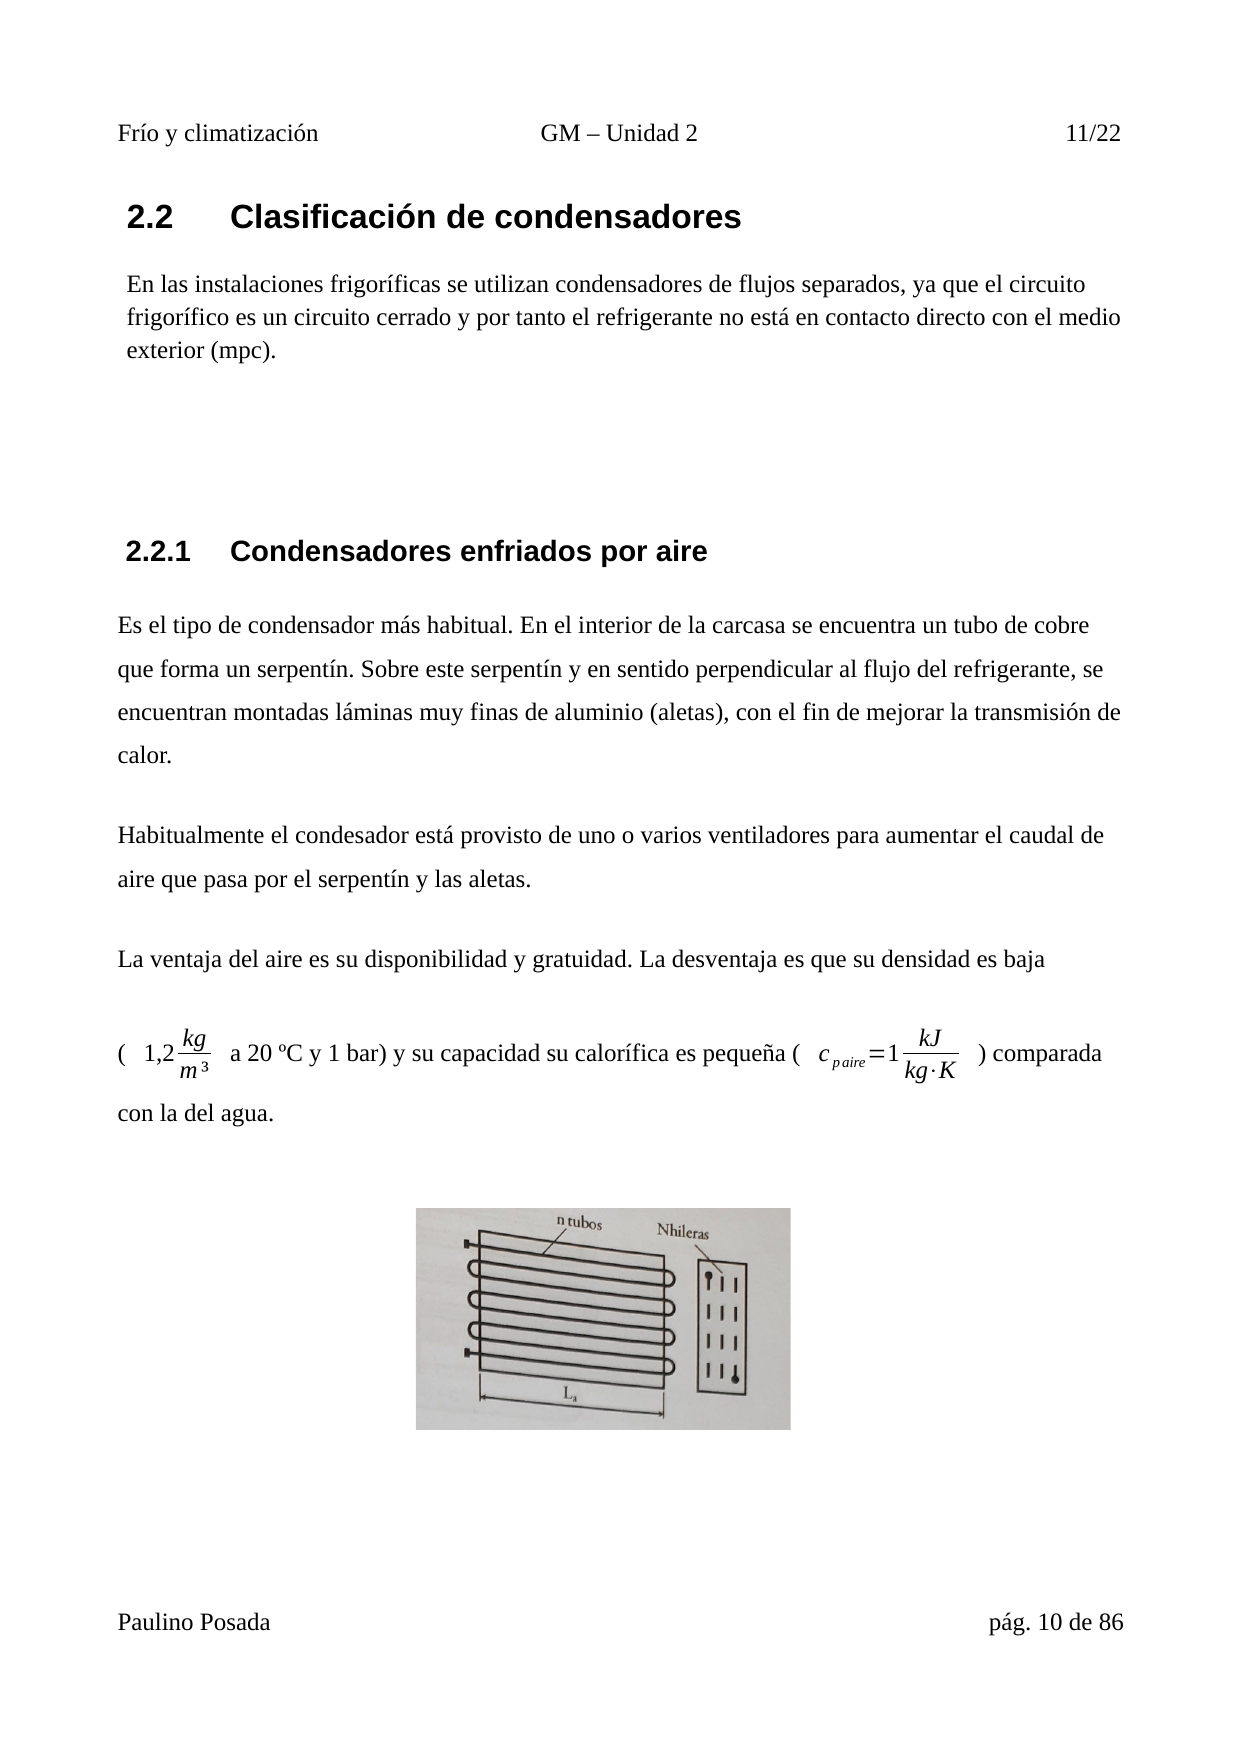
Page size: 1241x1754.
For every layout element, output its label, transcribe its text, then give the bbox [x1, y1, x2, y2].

subtitle Condensadores enfriados por aire [117, 534, 1123, 568]
text Es el tipo de condensador más habitual. En el interior de la carcasa se encuentra un tubo de cobre que forma un serpentín. Sobre este serpentín y en sentido perpendicular al flujo del refrigerante, se encuentran montadas láminas muy finas de aluminio (aletas), con el fin de mejorar la transmisión de calor. [117, 611, 1123, 769]
text Habitualmente el condesador está provisto de uno o varios ventiladores para aumentar el caudal de aire que pasa por el serpentín y las aletas. [117, 821, 1123, 892]
text La ventaja del aire es su disponibilidad y gratuidad. La desventaja es que su densidad es baja [117, 944, 1123, 973]
text En las instalaciones frigoríficas se utilizan condensadores de flujos separados, ya que el circuito frigorífico es un circuito cerrado y por tanto el refrigerante no está en contacto directo con el medio exterior (mpc). [126, 269, 1123, 364]
picture [415, 1208, 791, 1430]
subtitle Clasificación de condensadores [117, 197, 1123, 236]
text (a 20 ºC y 1 bar) y su capacidad su calorífica es pequeña () comparada con la del agua. [117, 1025, 1123, 1127]
